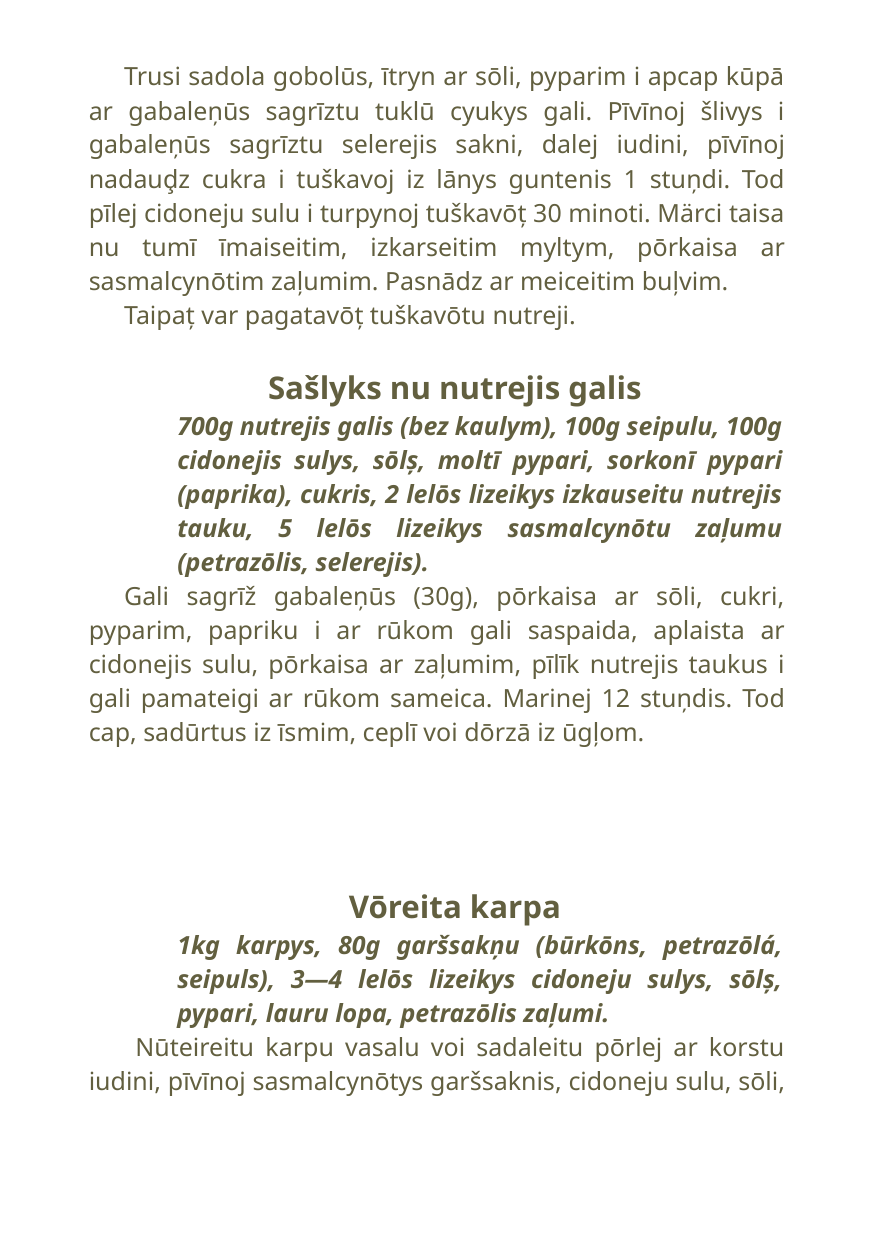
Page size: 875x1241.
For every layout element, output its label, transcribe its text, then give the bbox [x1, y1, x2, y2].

text Vōreita karpa [88, 885, 786, 928]
text Nūteireitu karpu vasalu voi sadaleitu pōrlej ar korstu iudini, pīvīnoj sasmalcynōtys garšsaknis, cidoneju sulu, sōli, [88, 1030, 786, 1098]
text Taipaț var pagatavōț tuškavōtu nutreji. [88, 297, 786, 332]
text Trusi sadola gobolūs, ītryn ar sōli, pyparim i apcap kūpā ar gabaleņūs sagrīztu tuklū cyukys gali. Pīvīnoj šlivys i gabaleņūs sagrīztu selerejis sakni, dalej iudini, pīvīnoj nadauḑz cukra i tuškavoj iz lānys guntenis 1 stuņdi. Tod pīlej cidoneju sulu i turpynoj tuškavōț 30 minoti. Märci taisa nu tumī īmaiseitim, izkarseitim myltym, pōrkaisa ar sasmalcynōtim zaļumim. Pasnādz ar meiceitim buļvim. [88, 59, 786, 297]
text Sašlyks nu nutrejis galis [88, 366, 786, 408]
text 1kg karpys, 80g garšsakņu (būrkōns, petrazōlá, seipuls), 3—4 lelōs lizeikys cidoneju sulys, sōlș, pypari, lauru lopa, petrazōlis zaļumi. [177, 928, 786, 1030]
text 700g nutrejis galis (bez kaulym), 100g seipulu, 100g cidonejis sulys, sōlș, moltī pypari, sorkonī pypari (paprika), cukris, 2 lelōs lizeikys izkauseitu nutrejis tauku, 5 lelōs lizeikys sasmalcynōtu zaļumu (petrazōlis, selerejis). [177, 408, 786, 578]
text Gali sagrīž gabaleņūs (30g), pōrkaisa ar sōli, cukri, pyparim, papriku i ar rūkom gali saspaida, aplaista ar cidonejis sulu, pōrkaisa ar zaļumim, pīlīk nutrejis taukus i gali pamateigi ar rūkom sameica. Marinej 12 stuņdis. Tod cap, sadūrtus iz īsmim, ceplī voi dōrzā iz ūgļom. [88, 578, 786, 749]
